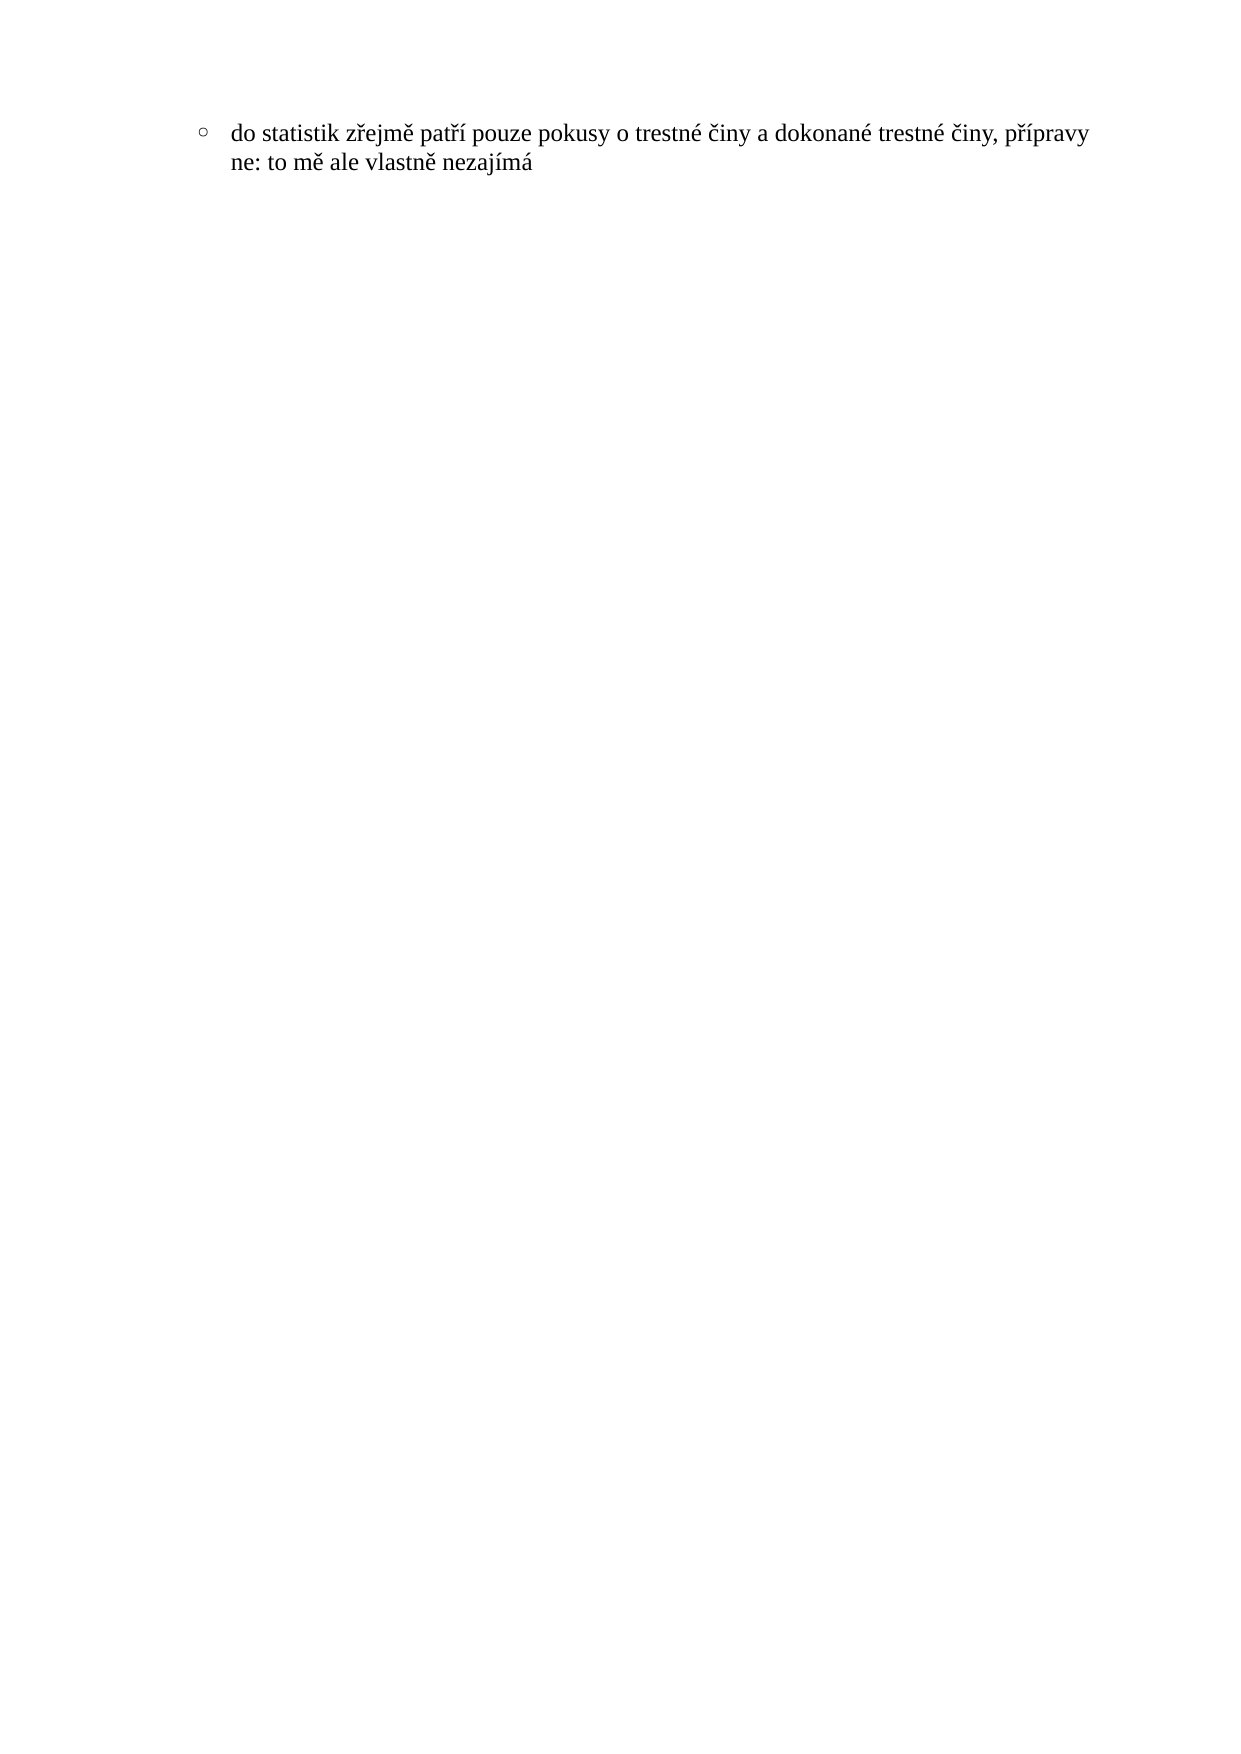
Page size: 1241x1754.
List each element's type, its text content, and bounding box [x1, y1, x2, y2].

list do statistik zřejmě patří pouze pokusy o trestné činy a dokonané trestné činy, přípravy ne: to mě ale vlastně nezajímá [193, 118, 1122, 176]
